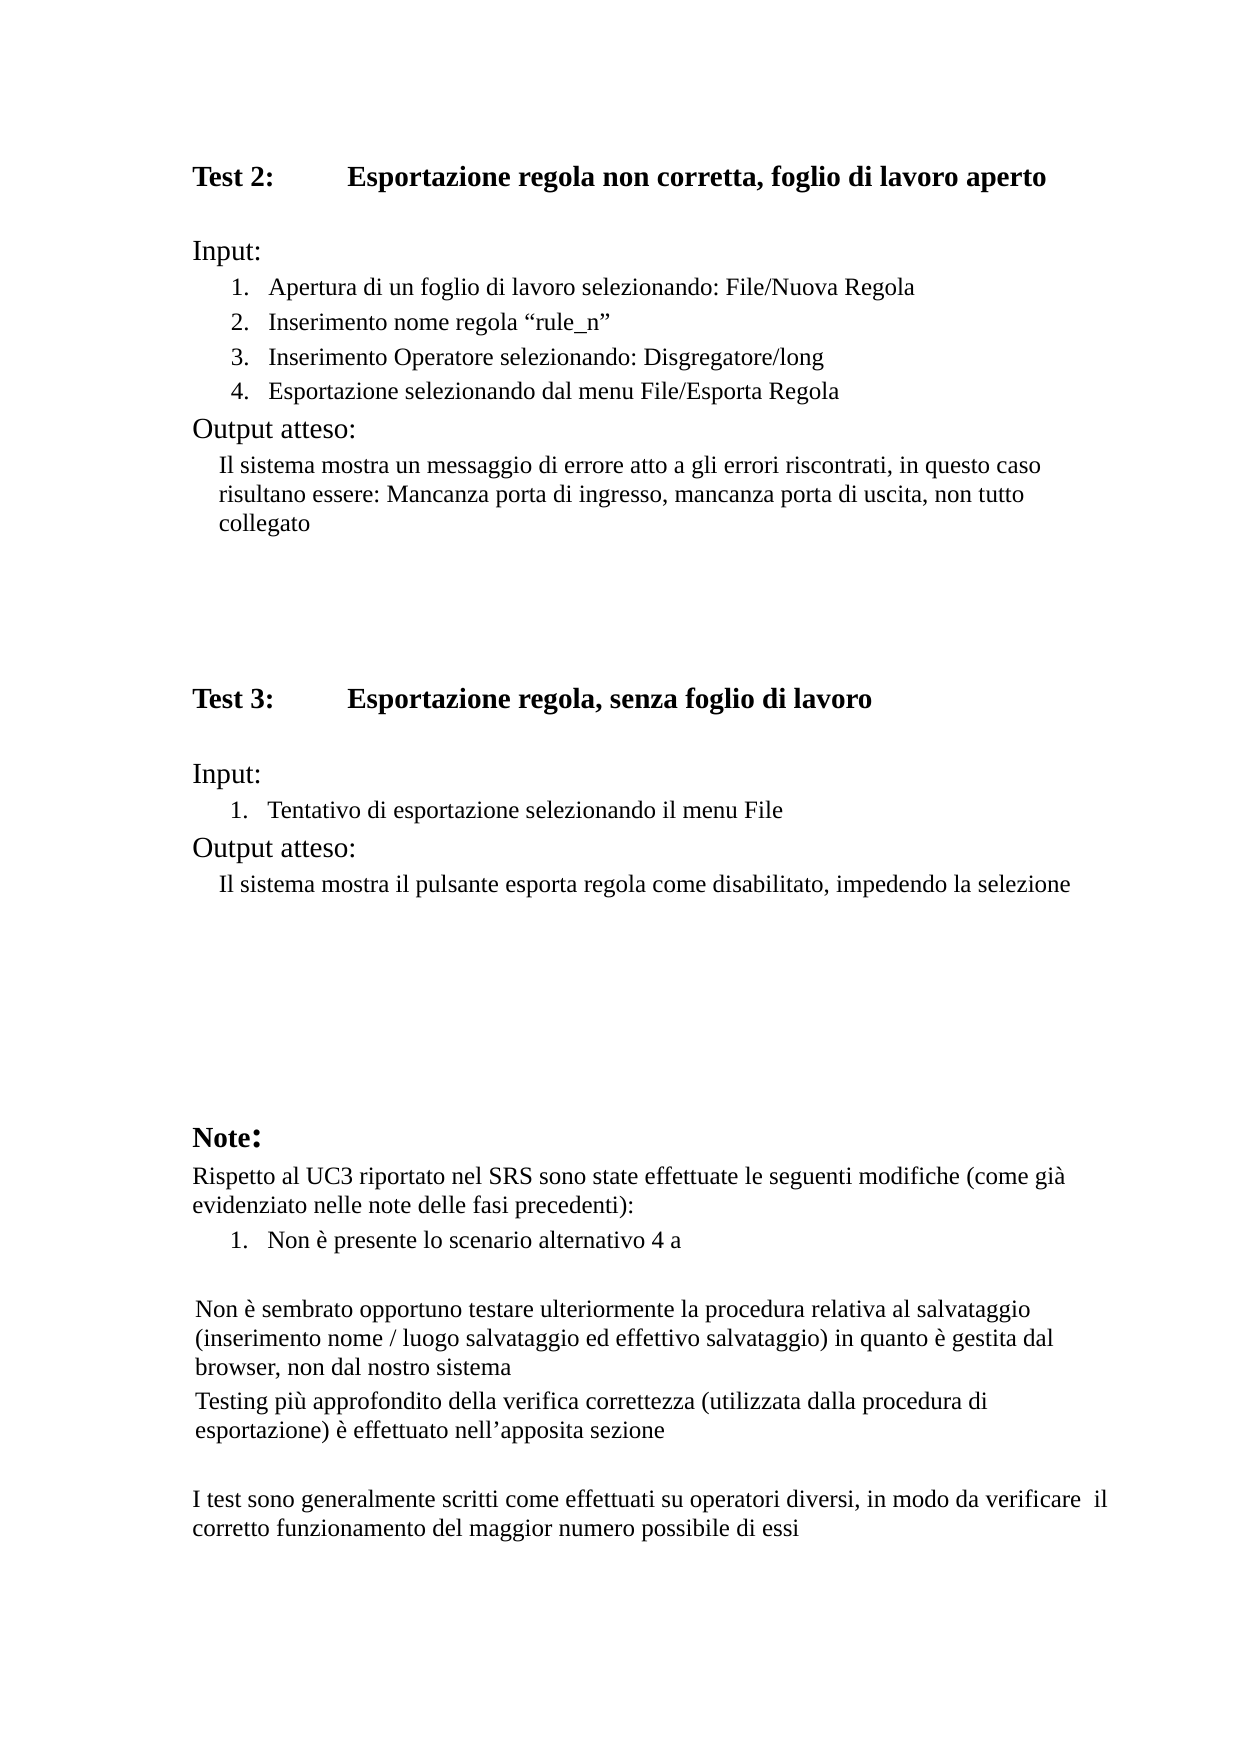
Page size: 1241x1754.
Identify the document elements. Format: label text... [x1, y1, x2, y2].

text Input: [192, 756, 1122, 789]
list Inserimento Operatore selezionando: Disgregatore/long [231, 342, 1122, 371]
text Note: [118, 1112, 1122, 1155]
text Input: [192, 233, 1122, 266]
text Rispetto al UC3 riportato nel SRS sono state effettuate le seguenti modifiche (come già evidenziato nelle note delle fasi precedenti): [118, 1161, 1122, 1219]
list Non è presente lo scenario alternativo 4 a [229, 1225, 1122, 1253]
text Output atteso: [192, 411, 1122, 445]
text Output atteso: [192, 830, 1122, 863]
text Il sistema mostra il pulsante esporta regola come disabilitato, impedendo la selezione [218, 869, 1122, 898]
text Il sistema mostra un messaggio di errore atto a gli errori riscontrati, in questo caso risultano essere: Mancanza porta di ingresso, mancanza porta di uscita, non tutto collegato [218, 451, 1122, 537]
list Tentativo di esportazione selezionando il menu File [229, 795, 1122, 824]
text Testing più approfondito della verifica correttezza (utilizzata dalla procedura di esportazione) è effettuato nell’apposita sezione [195, 1386, 1122, 1444]
list Esportazione selezionando dal menu File/Esporta Regola [231, 376, 1122, 405]
text Test 2: Esportazione regola non corretta, foglio di lavoro aperto [118, 159, 1122, 192]
text Non è sembrato opportuno testare ulteriormente la procedura relativa al salvataggio (inserimento nome / luogo salvataggio ed effettivo salvataggio) in quanto è gestita dal browser, non dal nostro sistema [195, 1294, 1122, 1380]
list Apertura di un foglio di lavoro selezionando: File/Nuova Regola [231, 272, 1122, 301]
text I test sono generalmente scritti come effettuati su operatori diversi, in modo da verificare il corretto funzionamento del maggior numero possibile di essi [192, 1484, 1122, 1542]
text Test 3: Esportazione regola, senza foglio di lavoro [118, 682, 1122, 715]
list Inserimento nome regola “rule_n” [231, 307, 1122, 336]
